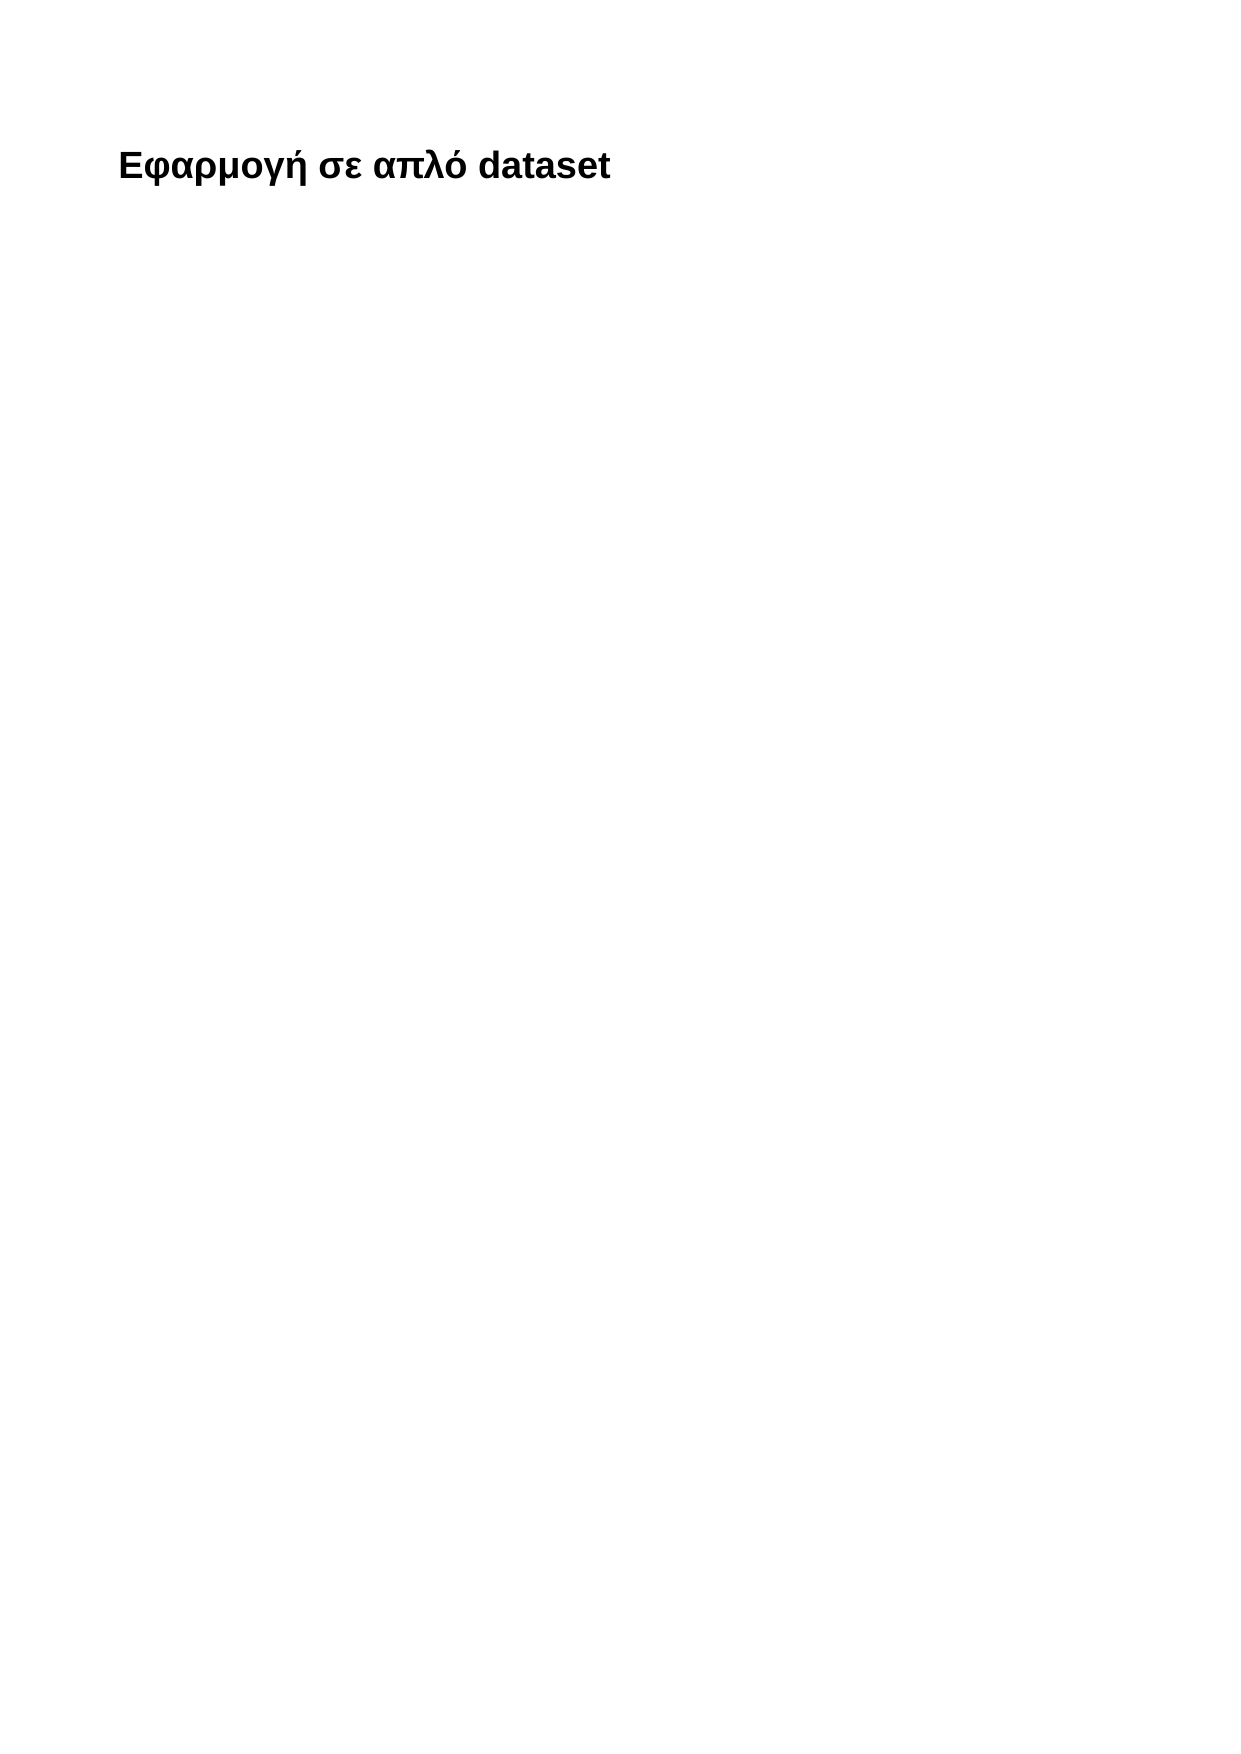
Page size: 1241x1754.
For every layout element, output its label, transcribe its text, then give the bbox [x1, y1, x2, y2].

subtitle Εφαρμογή σε απλό dataset [118, 143, 1122, 187]
